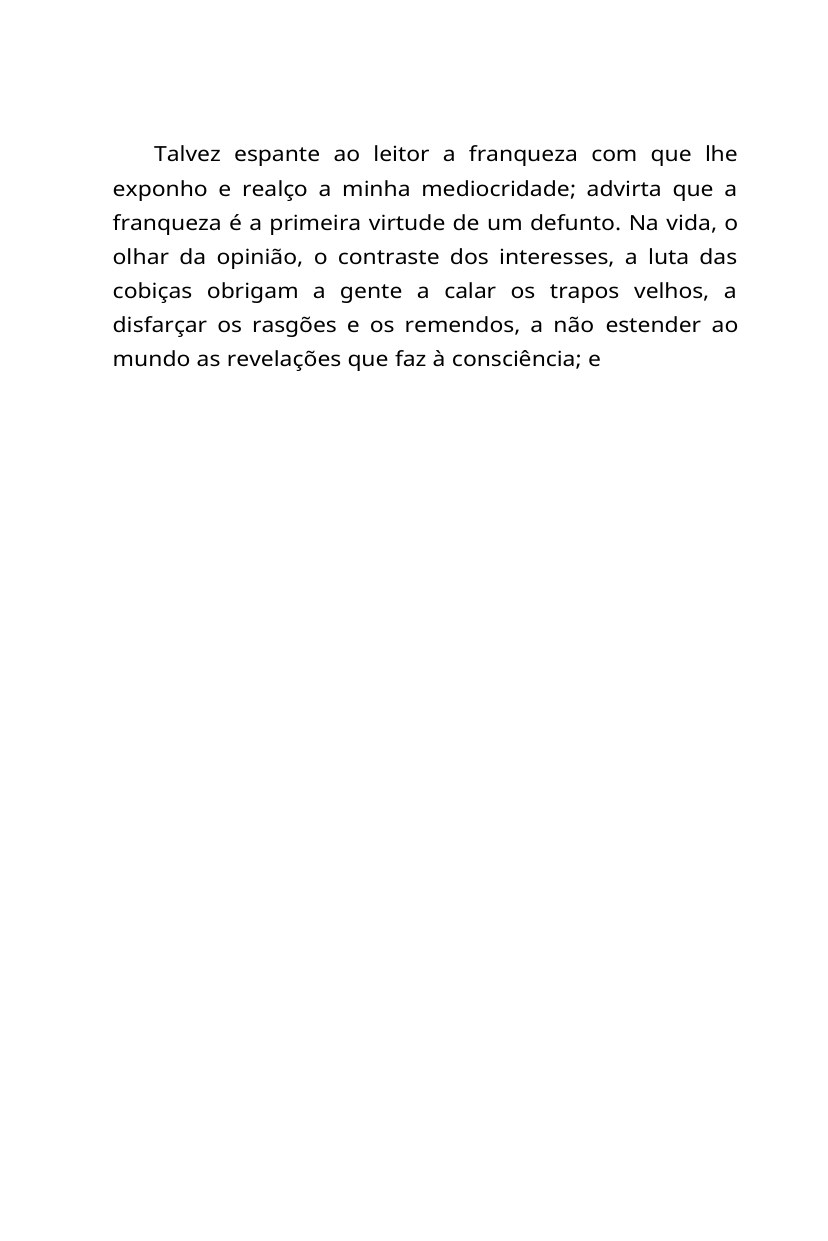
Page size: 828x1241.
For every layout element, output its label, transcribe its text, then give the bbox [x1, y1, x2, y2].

text Talvez espante ao leitor a franqueza com que lhe exponho e realço a minha mediocridade; advirta que a franqueza é a primeira virtude de um defunto. Na vida, o olhar da opinião, o contraste dos interesses, a luta das cobiças obrigam a gente a calar os trapos velhos, a disfarçar os rasgões e os remendos, a não estender ao mundo as revelações que faz à consciência; e [112, 139, 738, 372]
